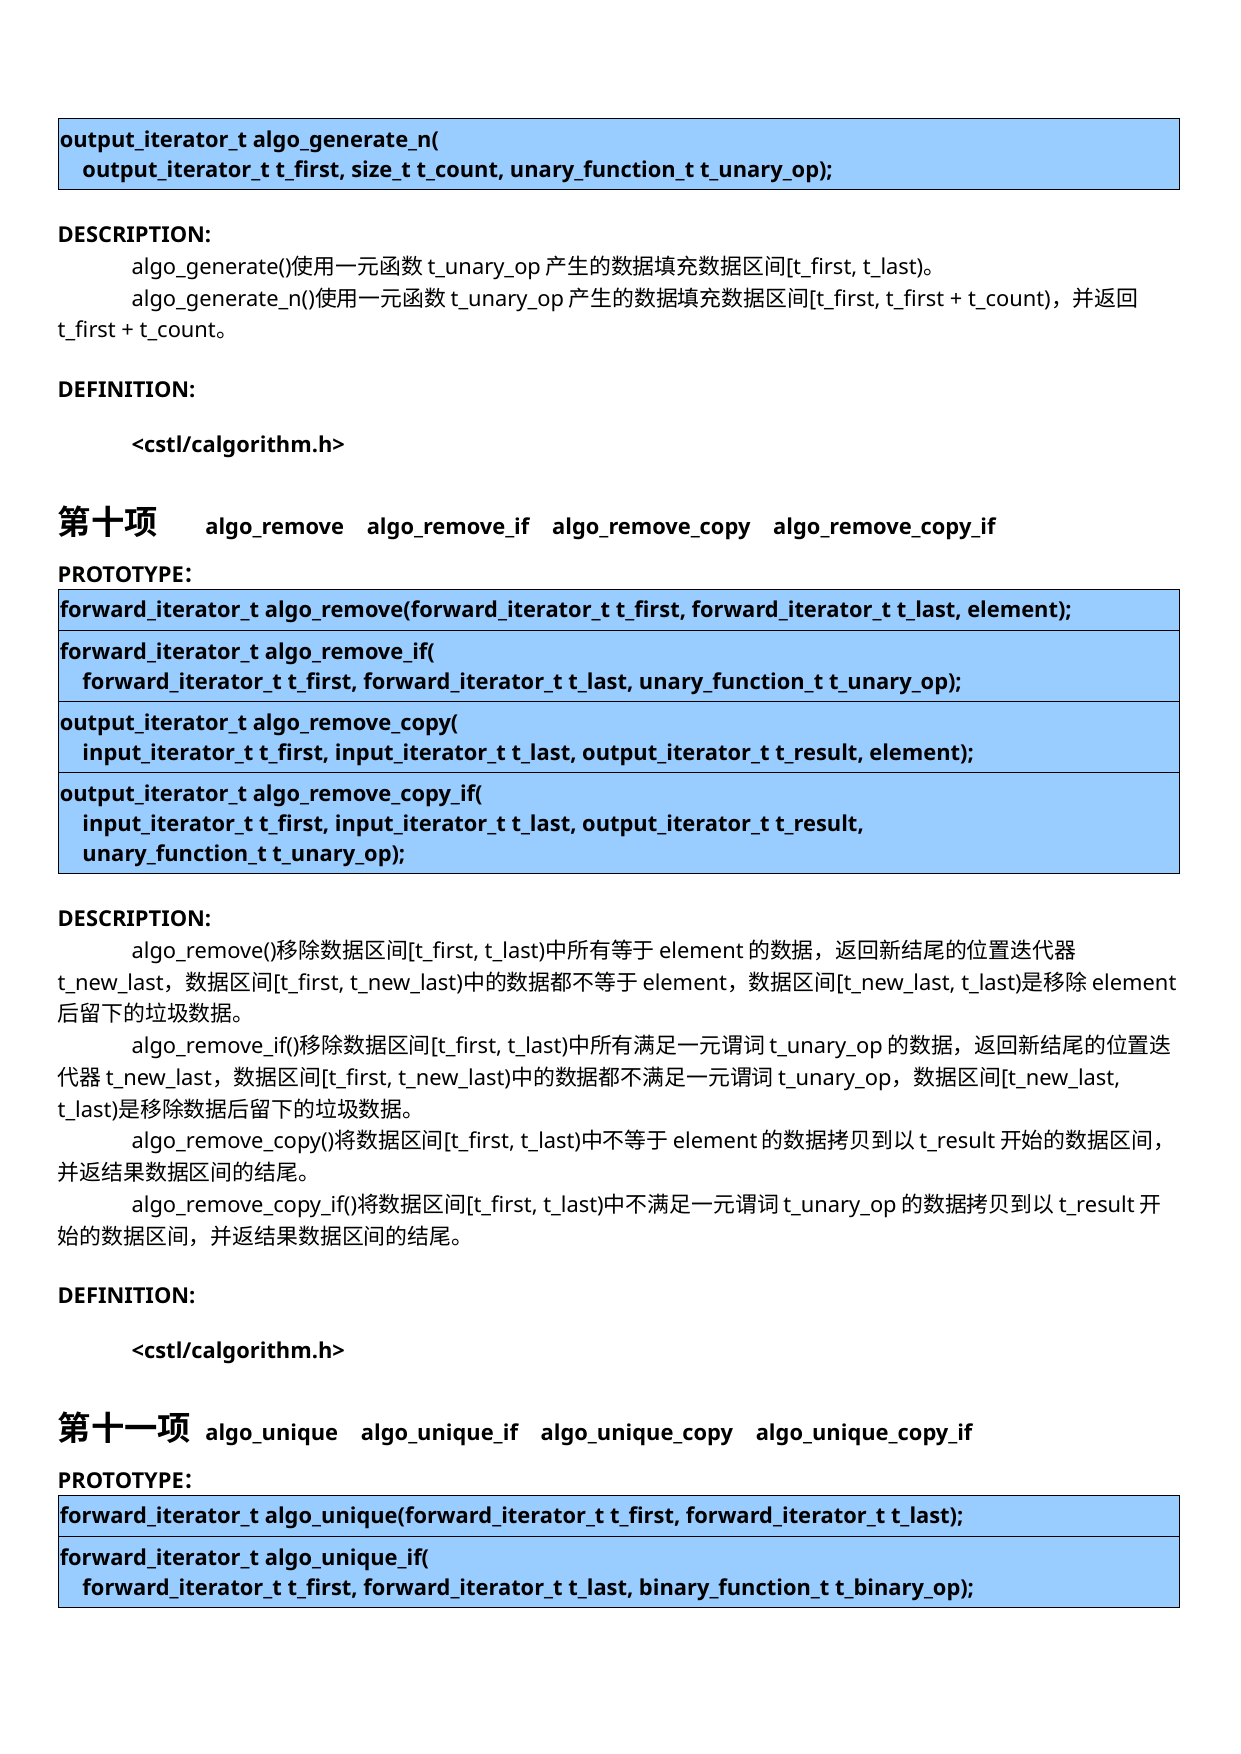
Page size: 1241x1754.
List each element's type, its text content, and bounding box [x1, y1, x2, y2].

text <cstl/calgorithm.h> [57, 1335, 1179, 1365]
table_header forward_iterator_t algo_remove(forward_iterator_t t_first, forward_iterator_t t_last, element); [59, 590, 1179, 630]
text algo_remove_copy()将数据区间[t_first, t_last)中不等于element的数据拷贝到以t_result开始的数据区间，并返结果数据区间的结尾。 [57, 1123, 1179, 1187]
text DEFINITION: [57, 1280, 1179, 1310]
text algo_generate()使用一元函数t_unary_op产生的数据填充数据区间[t_first, t_last)。 [57, 249, 1179, 281]
table_cell output_iterator_t algo_remove_copy_if( input_iterator_t t_first, input_iterator_t t_last, output_iterator_t t_result, unary_function_t t_unary_op); [59, 773, 1179, 873]
table_header forward_iterator_t algo_unique(forward_iterator_t t_first, forward_iterator_t t_last); [59, 1496, 1179, 1536]
text DESCRIPTION: [57, 219, 1179, 249]
subtitle algo_unique algo_unique_if algo_unique_copy algo_unique_copy_if [57, 1402, 1179, 1450]
table_cell forward_iterator_t algo_unique_if( forward_iterator_t t_first, forward_iterator_t t_last, binary_function_t t_binary_op); [59, 1537, 1179, 1607]
text algo_remove()移除数据区间[t_first, t_last)中所有等于element的数据，返回新结尾的位置迭代器t_new_last，数据区间[t_first, t_new_last)中的数据都不等于element，数据区间[t_new_last, t_last)是移除element后留下的垃圾数据。 [57, 933, 1179, 1028]
table_cell forward_iterator_t algo_remove_if( forward_iterator_t t_first, forward_iterator_t t_last, unary_function_t t_unary_op); [59, 631, 1179, 701]
text algo_remove_copy_if()将数据区间[t_first, t_last)中不满足一元谓词t_unary_op的数据拷贝到以t_result开始的数据区间，并返结果数据区间的结尾。 [57, 1187, 1179, 1250]
text PROTOTYPE： [57, 1463, 1179, 1495]
text algo_remove_if()移除数据区间[t_first, t_last)中所有满足一元谓词t_unary_op的数据，返回新结尾的位置迭代器t_new_last，数据区间[t_first, t_new_last)中的数据都不满足一元谓词t_unary_op，数据区间[t_new_last, t_last)是移除数据后留下的垃圾数据。 [57, 1028, 1179, 1123]
subtitle algo_remove algo_remove_if algo_remove_copy algo_remove_copy_if [57, 496, 1179, 544]
text DESCRIPTION: [57, 903, 1179, 933]
text DEFINITION: [57, 374, 1179, 404]
table_cell output_iterator_t algo_generate_n( output_iterator_t t_first, size_t t_count, unary_function_t t_unary_op); [59, 119, 1179, 189]
text algo_generate_n()使用一元函数t_unary_op产生的数据填充数据区间[t_first, t_first + t_count)，并返回t_first + t_count。 [57, 281, 1179, 344]
table_cell output_iterator_t algo_remove_copy( input_iterator_t t_first, input_iterator_t t_last, output_iterator_t t_result, element); [59, 702, 1179, 772]
text PROTOTYPE： [57, 557, 1179, 589]
text <cstl/calgorithm.h> [57, 429, 1179, 459]
